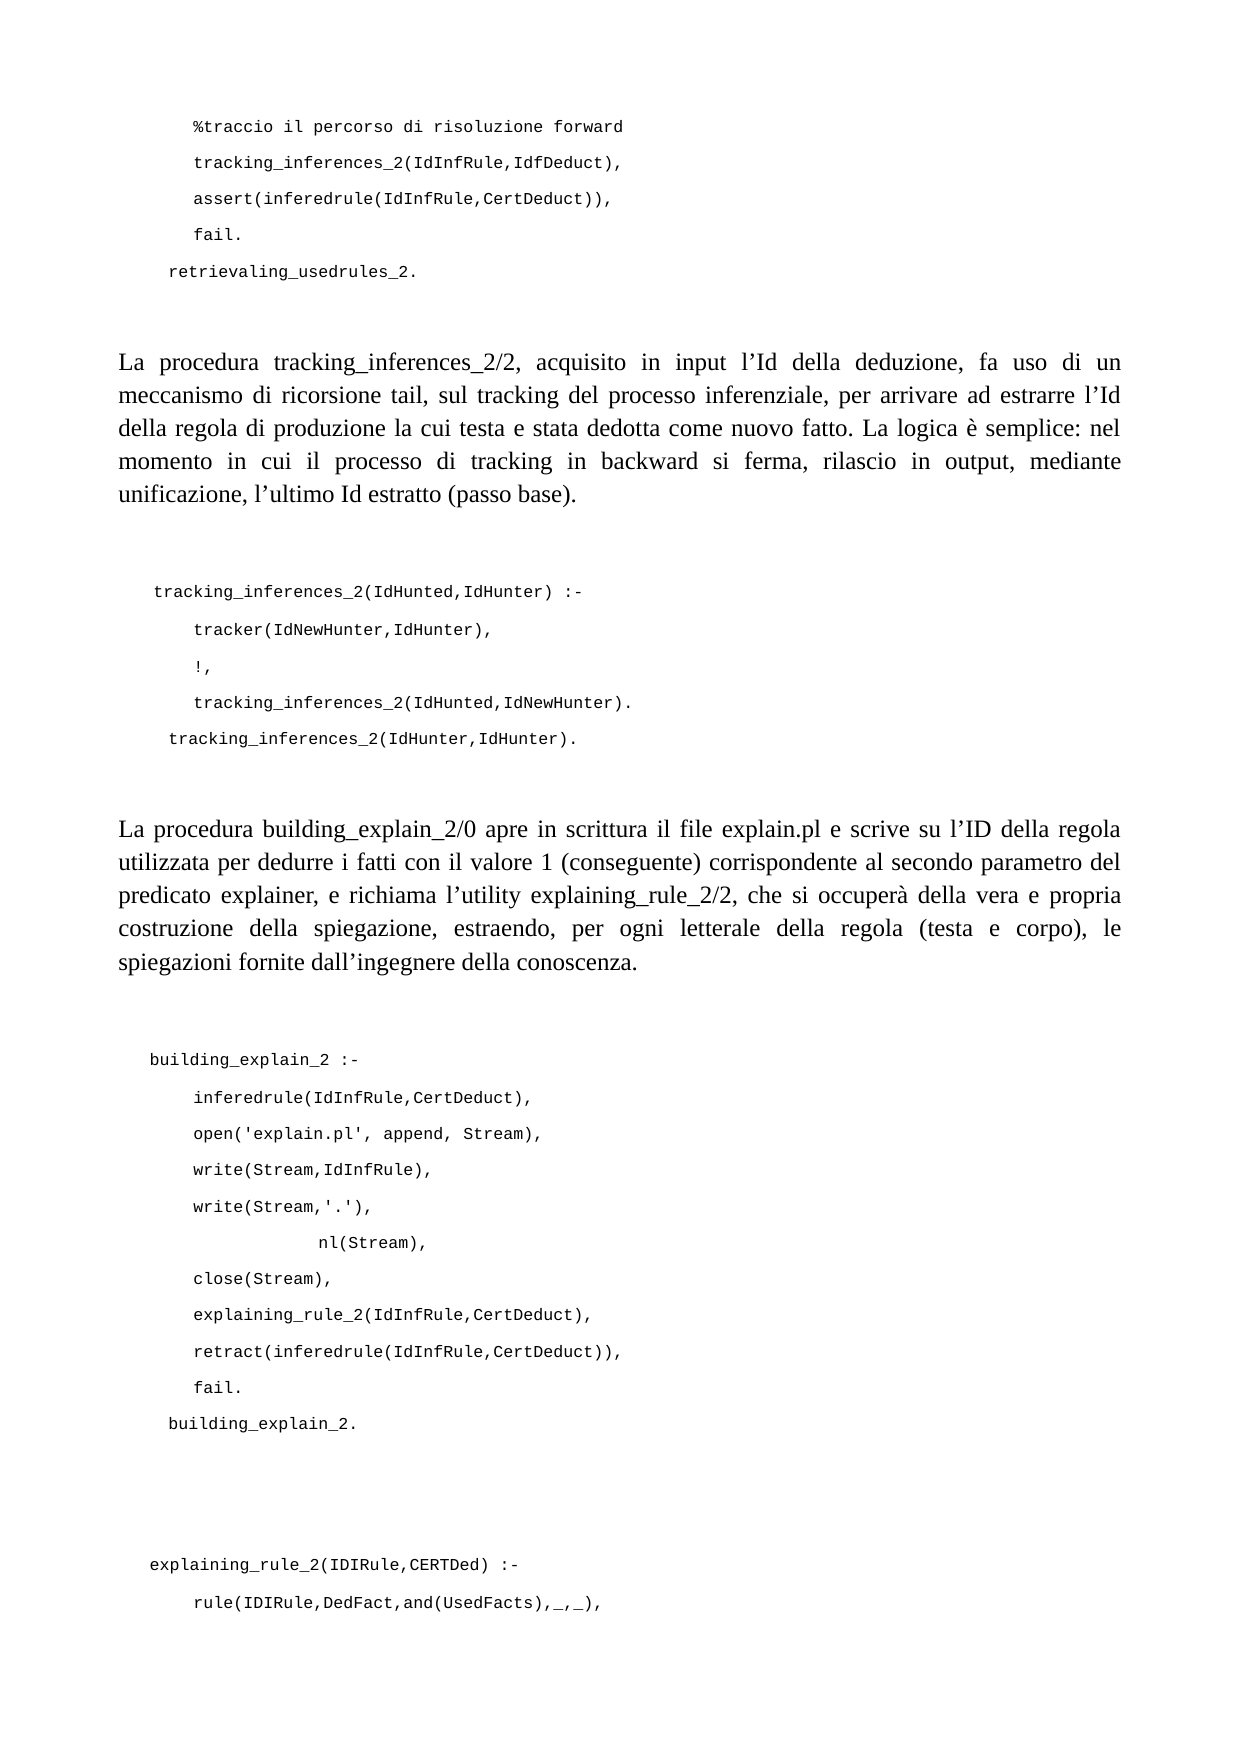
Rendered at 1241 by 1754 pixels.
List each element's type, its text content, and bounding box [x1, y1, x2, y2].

text %traccio il percorso di risoluzione forward [118, 118, 1122, 137]
text building_explain_2 :- [118, 1042, 1122, 1071]
text open('explain.pl', append, Stream), [118, 1126, 1122, 1144]
text tracking_inferences_2(IdHunter,IdHunter). [118, 731, 1122, 749]
text close(Stream), [118, 1271, 1122, 1289]
text tracking_inferences_2(IdHunted,IdHunter) :- [118, 574, 1122, 603]
text building_explain_2. [118, 1416, 1122, 1434]
text inferedrule(IdInfRule,CertDeduct), [118, 1089, 1122, 1108]
text write(Stream,IdInfRule), [118, 1162, 1122, 1181]
text fail. [118, 227, 1122, 246]
text tracking_inferences_2(IdHunted,IdNewHunter). [118, 694, 1122, 713]
text retract(inferedrule(IdInfRule,CertDeduct)), [118, 1343, 1122, 1362]
text La procedura tracking_inferences_2/2, acquisito in input l’Id della deduzione, fa uso di un meccanismo di ricorsione tail, sul tracking del processo inferenziale, per arrivare ad estrarre l’Id della regola di produzione la cui testa e stata dedotta come nuovo fatto. La logica è semplice: nel momento in cui il processo di tracking in backward si ferma, rilascio in output, mediante unificazione, l’ultimo Id estratto (passo base). [118, 347, 1122, 508]
text tracker(IdNewHunter,IdHunter), [118, 622, 1122, 641]
text La procedura building_explain_2/0 apre in scrittura il file explain.pl e scrive su l’ID della regola utilizzata per dedurre i fatti con il valore 1 (conseguente) corrispondente al secondo parametro del predicato explainer, e richiama l’utility explaining_rule_2/2, che si occuperà della vera e propria costruzione della spiegazione, estraendo, per ogni letterale della regola (testa e corpo), le spiegazioni fornite dall’ingegnere della conoscenza. [118, 814, 1122, 975]
text write(Stream,'.'), [118, 1198, 1122, 1217]
text rule(IDIRule,DedFact,and(UsedFacts),_,_), [118, 1595, 1122, 1613]
text retrievaling_usedrules_2. [118, 263, 1122, 282]
text explaining_rule_2(IdInfRule,CertDeduct), [118, 1307, 1122, 1326]
text assert(inferedrule(IdInfRule,CertDeduct)), [118, 191, 1122, 209]
text tracking_inferences_2(IdInfRule,IdfDeduct), [118, 154, 1122, 173]
text !, [118, 658, 1122, 677]
text explaining_rule_2(IDIRule,CERTDed) :- [118, 1547, 1122, 1576]
text fail. [118, 1379, 1122, 1398]
text nl(Stream), [118, 1234, 1122, 1253]
